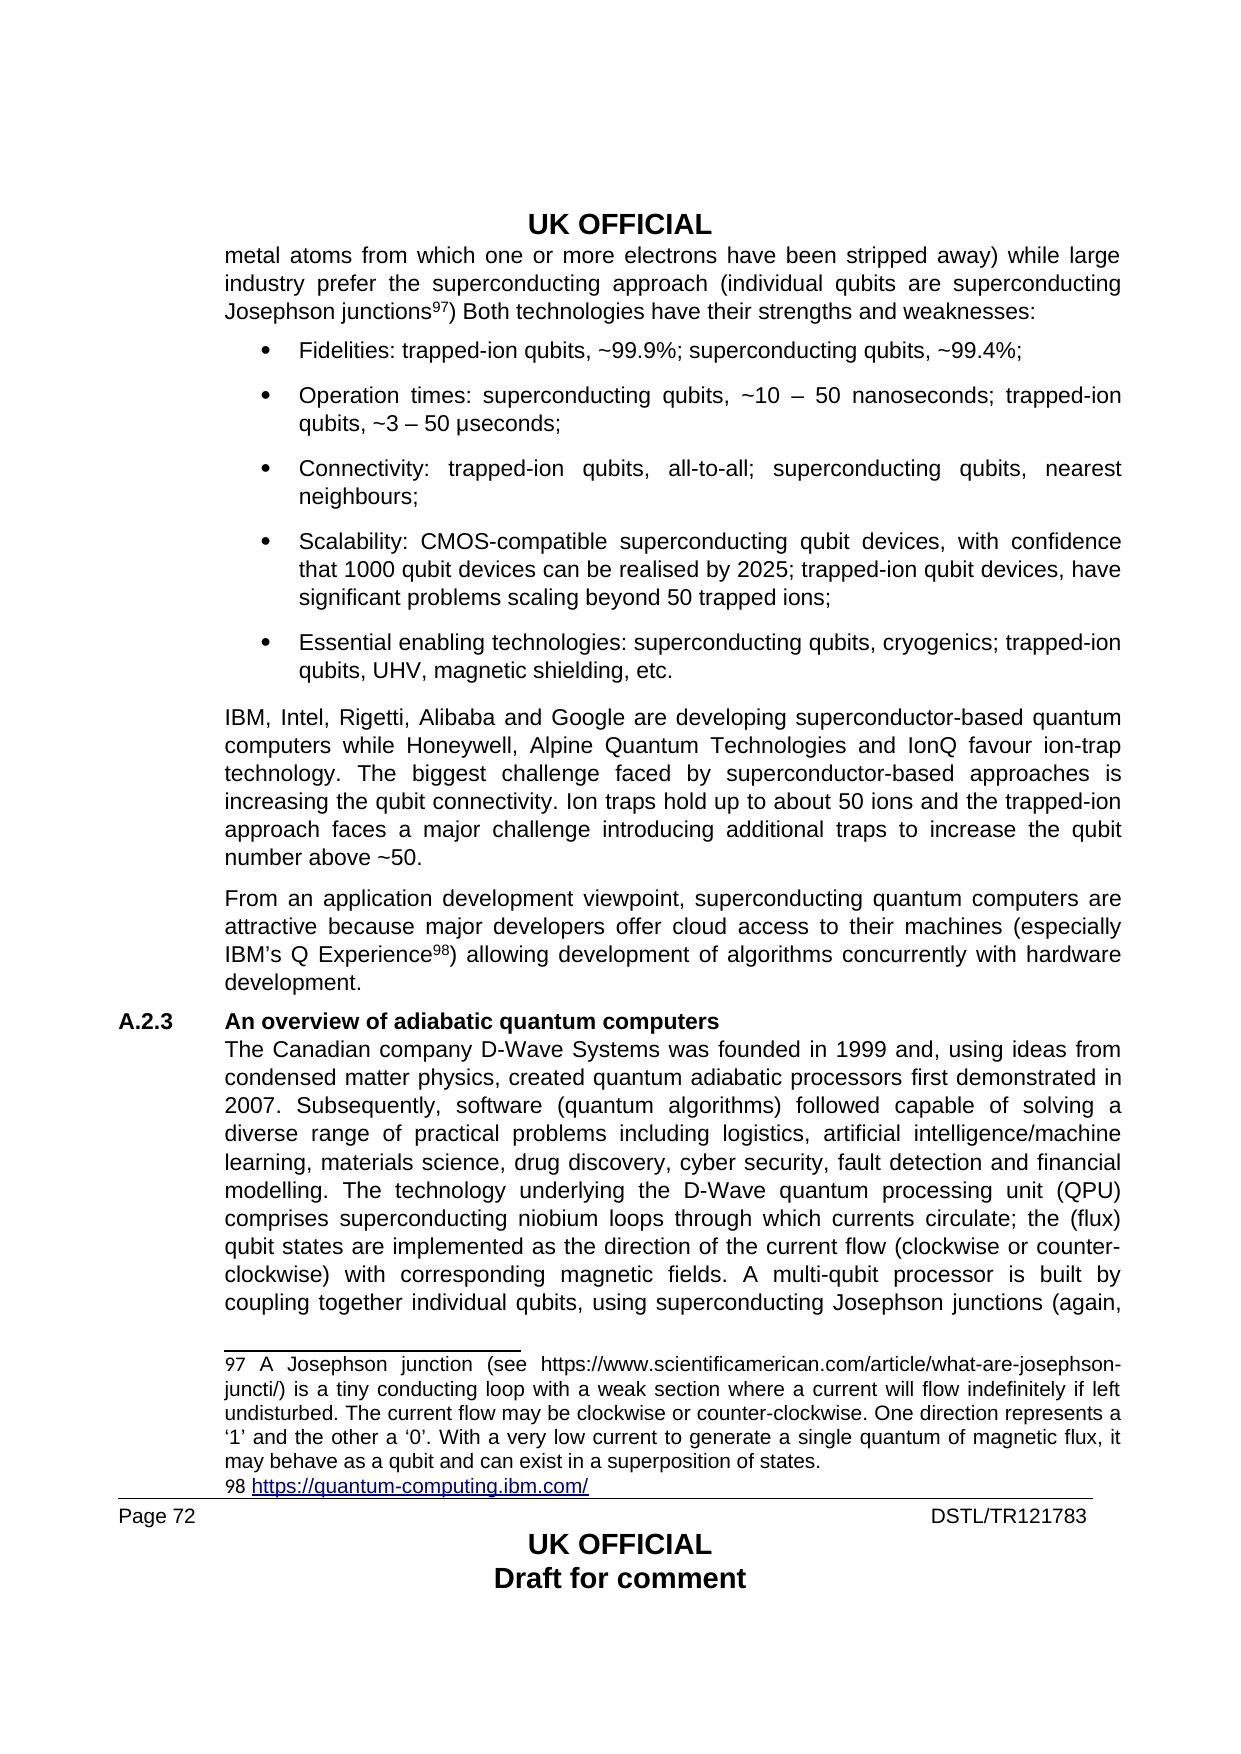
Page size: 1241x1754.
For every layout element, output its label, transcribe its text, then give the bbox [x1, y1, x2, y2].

text A Josephson junction (see https://www.scientificamerican.com/article/what-are-josephson-juncti/) is a tiny conducting loop with a weak section where a current will flow indefinitely if left undisturbed. The current flow may be clockwise or counter-clockwise. One direction represents a ‘1’ and the other a ‘0’. With a very low current to generate a single quantum of magnetic flux, it may behave as a qubit and can exist in a superposition of states. [224, 1352, 1122, 1473]
text https://quantum-computing.ibm.com/ [224, 1473, 1122, 1498]
list Operation times: superconducting qubits, ~10 – 50 nanoseconds; trapped-ion qubits, ~3 – 50 μseconds; [262, 382, 1122, 436]
list An overview of adiabatic quantum computers [118, 1008, 1122, 1034]
text The Canadian company D-Wave Systems was founded in 1999 and, using ideas from condensed matter physics, created quantum adiabatic processors first demonstrated in 2007. Subsequently, software (quantum algorithms) followed capable of solving a diverse range of practical problems including logistics, artificial intelligence/machine learning, materials science, drug discovery, cyber security, fault detection and financial modelling. The technology underlying the D-Wave quantum processing unit (QPU) comprises superconducting niobium loops through which currents circulate; the (flux) qubit states are implemented as the direction of the current flow (clockwise or counter-clockwise) with corresponding magnetic fields. A multi-qubit processor is built by coupling together individual qubits, using superconducting Josephson junctions (again, [224, 1034, 1122, 1316]
list Fidelities: trapped-ion qubits, ~99.9%; superconducting qubits, ~99.4%; [262, 337, 1122, 363]
list Scalability: CMOS-compatible superconducting qubit devices, with confidence that 1000 qubit devices can be realised by 2025; trapped-ion qubit devices, have significant problems scaling beyond 50 trapped ions; [262, 528, 1122, 610]
list Essential enabling technologies: superconducting qubits, cryogenics; trapped-ion qubits, UHV, magnetic shielding, etc. [262, 629, 1122, 683]
text IBM, Intel, Rigetti, Alibaba and Google are developing superconductor-based quantum computers while Honeywell, Alpine Quantum Technologies and IonQ favour ion-trap technology. The biggest challenge faced by superconductor-based approaches is increasing the qubit connectivity. Ion traps hold up to about 50 ions and the trapped-ion approach faces a major challenge introducing additional traps to increase the qubit number above ~50. [224, 702, 1122, 870]
list Connectivity: trapped-ion qubits, all-to-all; superconducting qubits, nearest neighbours; [262, 455, 1122, 509]
text From an application development viewpoint, superconducting quantum computers are attractive because major developers offer cloud access to their machines (especially IBM’s Q Experience) allowing development of algorithms concurrently with hardware development. [224, 883, 1122, 995]
text metal atoms from which one or more electrons have been stripped away) while large industry prefer the superconducting approach (individual qubits are superconducting Josephson junctions) Both technologies have their strengths and weaknesses: [224, 240, 1122, 324]
